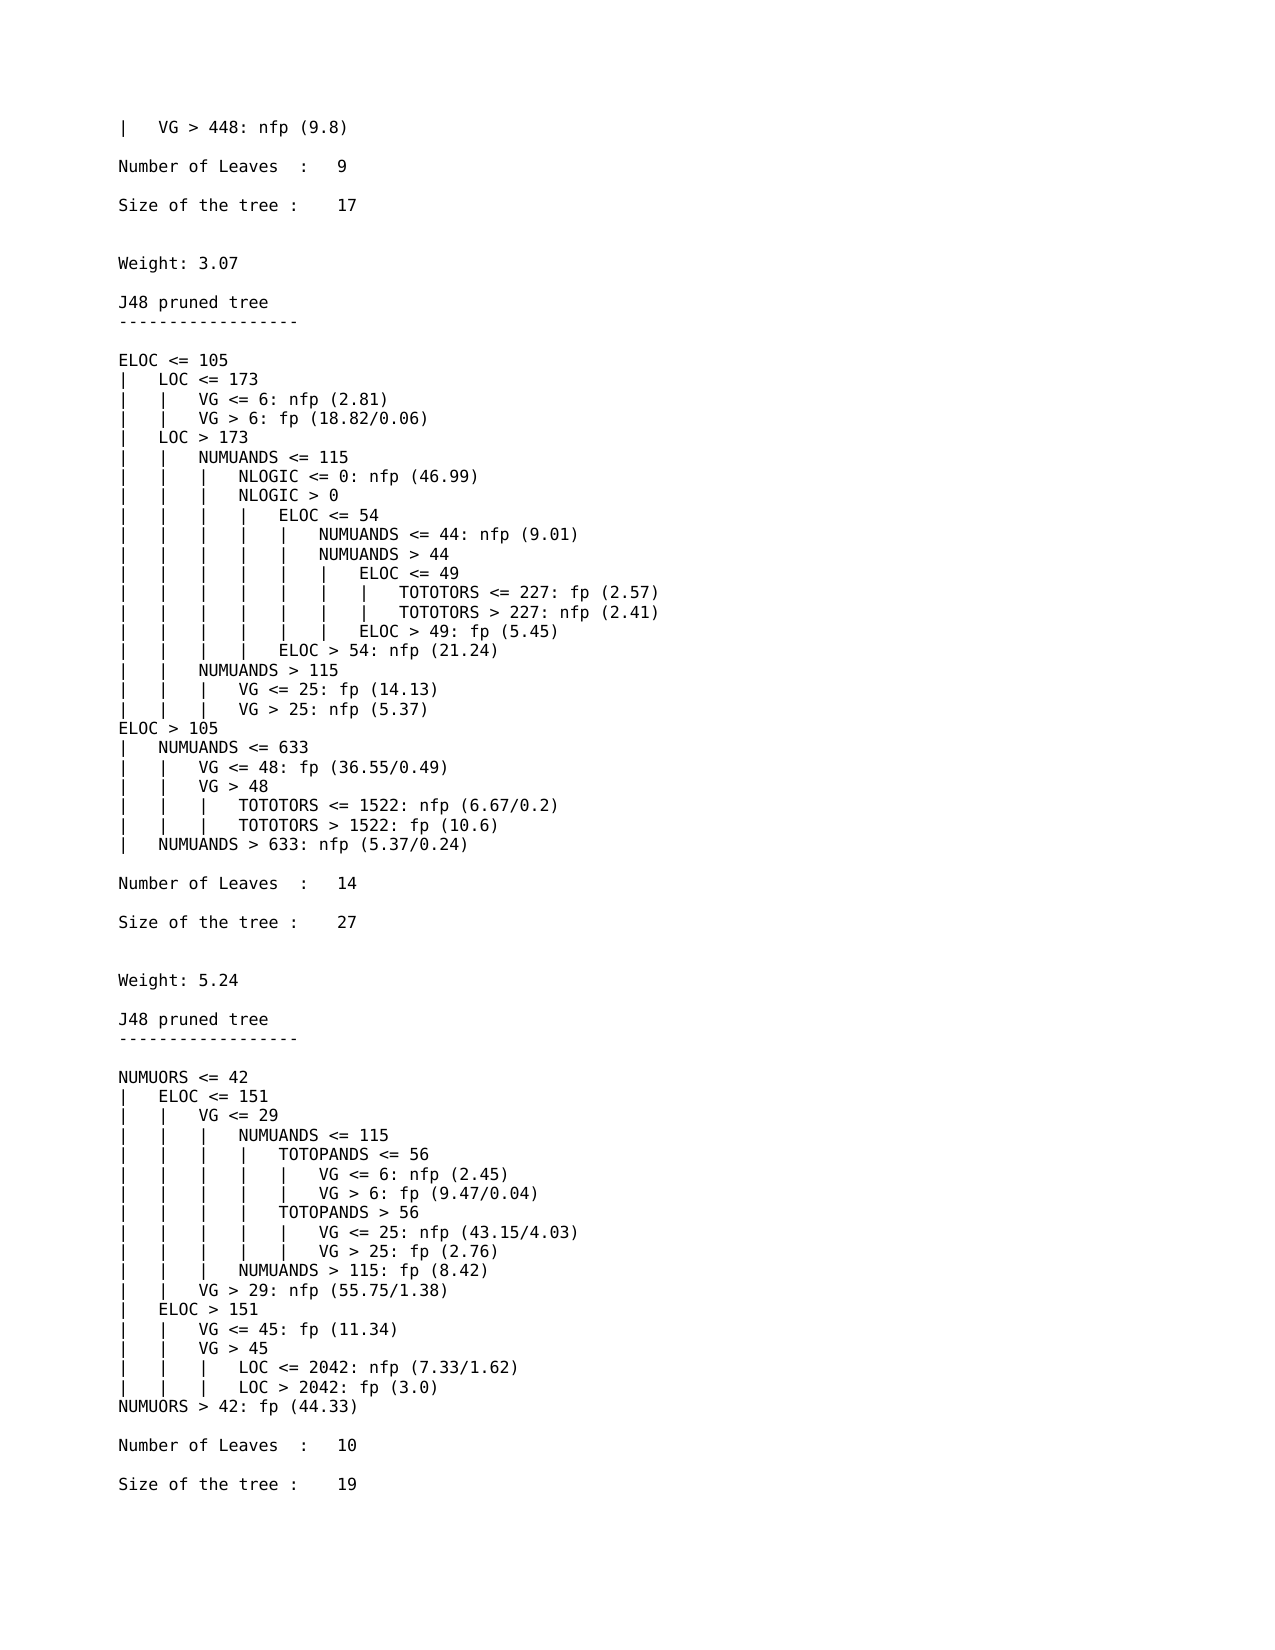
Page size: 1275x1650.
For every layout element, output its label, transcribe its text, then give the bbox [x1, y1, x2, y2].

text J48 pruned tree [118, 292, 1157, 312]
text Number of Leaves : 9 [118, 157, 1157, 176]
text ELOC <= 105 [118, 351, 1157, 370]
text | | VG > 48 [118, 777, 1157, 796]
text | | | TOTOTORS > 1522: fp (10.6) [118, 816, 1157, 835]
text | NUMUANDS <= 633 [118, 738, 1157, 757]
text | | | | ELOC <= 54 [118, 506, 1157, 525]
text | | VG <= 45: fp (11.34) [118, 1319, 1157, 1339]
text | | NUMUANDS <= 115 [118, 447, 1157, 467]
text | NUMUANDS > 633: nfp (5.37/0.24) [118, 835, 1157, 854]
text | | | | ELOC > 54: nfp (21.24) [118, 641, 1157, 661]
text | | | | | VG <= 25: nfp (43.15/4.03) [118, 1222, 1157, 1242]
text | | | NUMUANDS > 115: fp (8.42) [118, 1261, 1157, 1281]
text NUMUORS > 42: fp (44.33) [118, 1397, 1157, 1416]
text | LOC <= 173 [118, 370, 1157, 389]
text | | | | TOTOPANDS > 56 [118, 1203, 1157, 1222]
text | ELOC <= 151 [118, 1087, 1157, 1106]
text Size of the tree : 19 [118, 1474, 1157, 1494]
text | | VG > 45 [118, 1339, 1157, 1358]
text Weight: 3.07 [118, 254, 1157, 273]
text | | | NUMUANDS <= 115 [118, 1126, 1157, 1145]
text NUMUORS <= 42 [118, 1067, 1157, 1087]
text Number of Leaves : 10 [118, 1436, 1157, 1455]
text Weight: 5.24 [118, 971, 1157, 990]
text | | | | | | | TOTOTORS <= 227: fp (2.57) [118, 583, 1157, 602]
text | | | LOC > 2042: fp (3.0) [118, 1377, 1157, 1397]
text | | VG > 29: nfp (55.75/1.38) [118, 1281, 1157, 1300]
text J48 pruned tree [118, 1009, 1157, 1029]
text | | | NLOGIC > 0 [118, 486, 1157, 506]
text | LOC > 173 [118, 428, 1157, 447]
text | VG > 448: nfp (9.8) [118, 118, 1157, 137]
text | | NUMUANDS > 115 [118, 661, 1157, 680]
text ELOC > 105 [118, 719, 1157, 738]
text | | | | | | | TOTOTORS > 227: nfp (2.41) [118, 602, 1157, 622]
text Size of the tree : 17 [118, 196, 1157, 215]
text | ELOC > 151 [118, 1300, 1157, 1319]
text | | | | | VG > 6: fp (9.47/0.04) [118, 1184, 1157, 1203]
text | | | | | | ELOC > 49: fp (5.45) [118, 622, 1157, 641]
text ------------------ [118, 1029, 1157, 1048]
text | | | | | NUMUANDS <= 44: nfp (9.01) [118, 525, 1157, 544]
text Size of the tree : 27 [118, 912, 1157, 932]
text | | | | | VG <= 6: nfp (2.45) [118, 1164, 1157, 1184]
text | | | | | | ELOC <= 49 [118, 564, 1157, 583]
text | | | | | VG > 25: fp (2.76) [118, 1242, 1157, 1261]
text | | | VG > 25: nfp (5.37) [118, 699, 1157, 719]
text | | | | TOTOPANDS <= 56 [118, 1145, 1157, 1164]
text | | VG <= 29 [118, 1106, 1157, 1126]
text | | VG > 6: fp (18.82/0.06) [118, 409, 1157, 428]
text | | | TOTOTORS <= 1522: nfp (6.67/0.2) [118, 796, 1157, 816]
text | | | | | NUMUANDS > 44 [118, 544, 1157, 564]
text | | | LOC <= 2042: nfp (7.33/1.62) [118, 1358, 1157, 1377]
text ------------------ [118, 312, 1157, 331]
text | | VG <= 48: fp (36.55/0.49) [118, 757, 1157, 777]
text | | VG <= 6: nfp (2.81) [118, 389, 1157, 409]
text | | | VG <= 25: fp (14.13) [118, 680, 1157, 699]
text | | | NLOGIC <= 0: nfp (46.99) [118, 467, 1157, 486]
text Number of Leaves : 14 [118, 874, 1157, 893]
